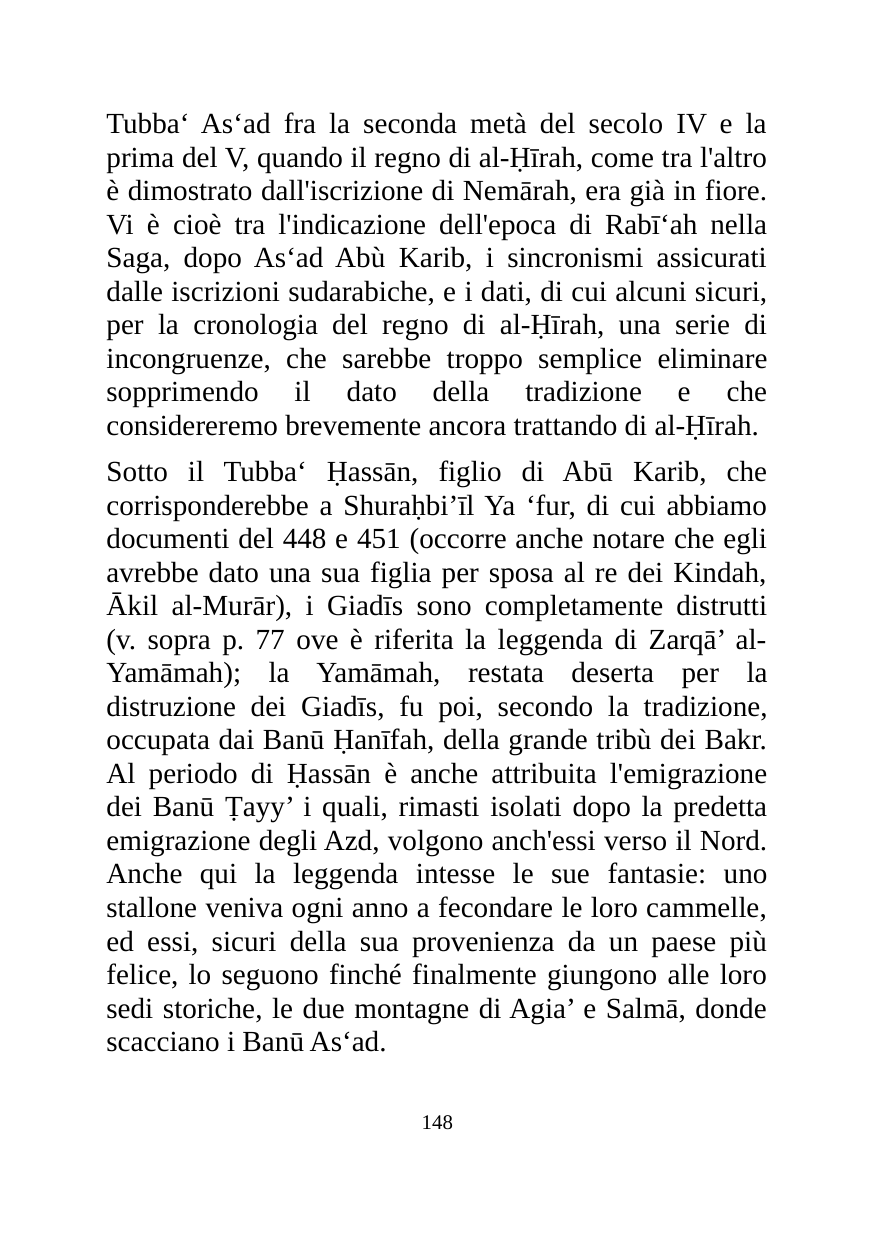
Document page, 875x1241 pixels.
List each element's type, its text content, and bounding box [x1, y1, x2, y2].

text Tubba‘ As‘ad fra la seconda metà del secolo IV e la prima del V, quando il regno di al-Ḥīrah, come tra l'altro è dimostrato dall'iscrizione di Nemārah, era già in fiore. Vi è cioè tra l'indicazione dell'epoca di Rabī‘ah nella Saga, dopo As‘ad Abù Karib, i sincronismi assicurati dalle iscrizioni sudarabiche, e i dati, di cui alcuni sicuri, per la cronologia del regno di al-Ḥīrah, una serie di incongruenze, che sarebbe troppo semplice eliminare sopprimendo il dato della tradizione e che considereremo brevemente ancora trattando di al-Ḥīrah. [106, 106, 768, 442]
text Sotto il Tubba‘ Ḥassān, figlio di Abū Karib, che corrisponderebbe a Shuraḥbi’īl Ya ‘fur, di cui abbiamo documenti del 448 e 451 (occorre anche notare che egli avrebbe dato una sua figlia per sposa al re dei Kindah, Ākil al-Murār), i Giadīs sono completamente distrutti (v. sopra p. 77 ove è riferita la leggenda di Zarqā’ al-Yamāmah); la Yamāmah, restata deserta per la distruzione dei Giadīs, fu poi, secondo la tradizione, occupata dai Banū Ḥanīfah, della grande tribù dei Bakr. Al periodo di Ḥassān è anche attribuita l'emigrazione dei Banū Ṭayy’ i quali, rimasti isolati dopo la predetta emigrazione degli Azd, volgono anch'essi verso il Nord. Anche qui la leggenda intesse le sue fantasie: uno stallone veniva ogni anno a fecondare le loro cammelle, ed essi, sicuri della sua provenienza da un paese più felice, lo seguono finché finalmente giungono alle loro sedi storiche, le due montagne di Agia’ e Salmā, donde scacciano i Banū As‘ad. [106, 454, 768, 1058]
